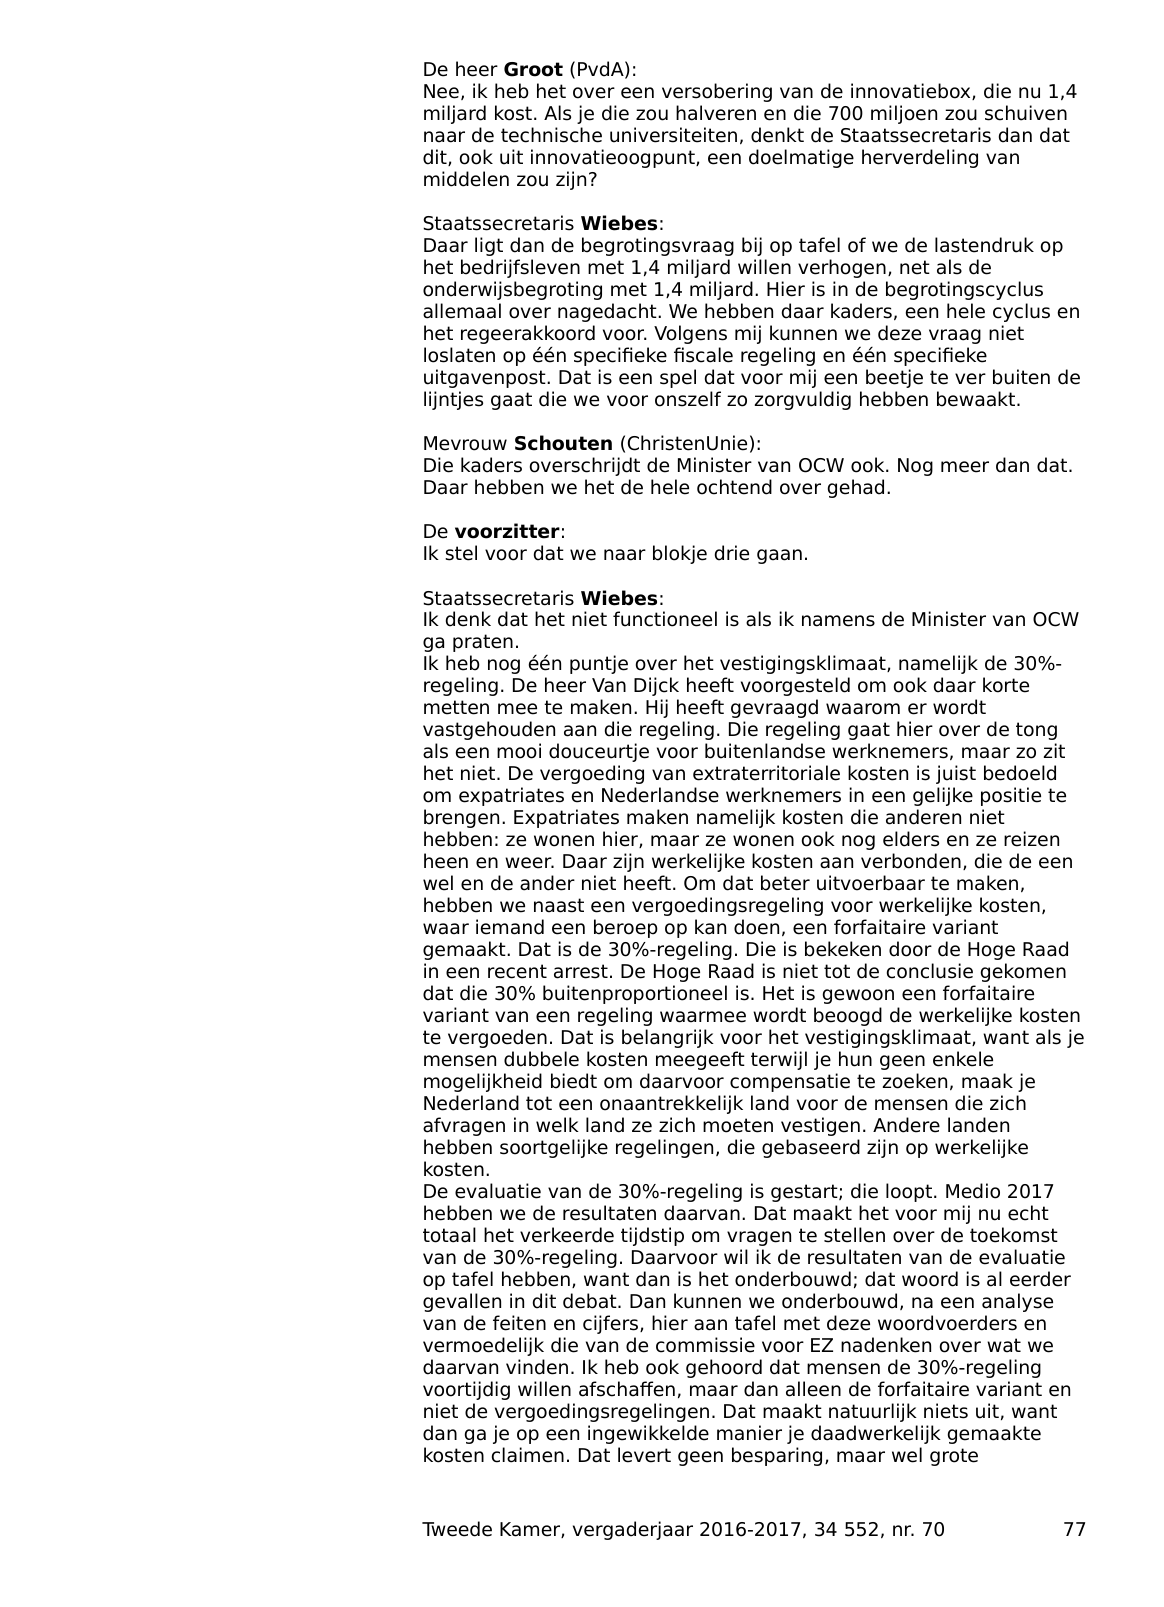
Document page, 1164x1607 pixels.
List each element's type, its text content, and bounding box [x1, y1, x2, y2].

text Ik heb nog één puntje over het vestigingsklimaat, namelijk de 30%-regeling. De heer Van Dijck heeft voorgesteld om ook daar korte metten mee te maken. Hij heeft gevraagd waarom er wordt vastgehouden aan die regeling. Die regeling gaat hier over de tong als een mooi douceurtje voor buitenlandse werknemers, maar zo zit het niet. De vergoeding van extraterritoriale kosten is juist bedoeld om expatriates en Nederlandse werknemers in een gelijke positie te brengen. Expatriates maken namelijk kosten die anderen niet hebben: ze wonen hier, maar ze wonen ook nog elders en ze reizen heen en weer. Daar zijn werkelijke kosten aan verbonden, die de een wel en de ander niet heeft. Om dat beter uitvoerbaar te maken, hebben we naast een vergoedingsregeling voor werkelijke kosten, waar iemand een beroep op kan doen, een forfaitaire variant gemaakt. Dat is de 30%-regeling. Die is bekeken door de Hoge Raad in een recent arrest. De Hoge Raad is niet tot de conclusie gekomen dat die 30% buitenproportioneel is. Het is gewoon een forfaitaire variant van een regeling waarmee wordt beoogd de werkelijke kosten te vergoeden. Dat is belangrijk voor het vestigingsklimaat, want als je mensen dubbele kosten meegeeft terwijl je hun geen enkele mogelijkheid biedt om daarvoor compensatie te zoeken, maak je Nederland tot een onaantrekkelijk land voor de mensen die zich afvragen in welk land ze zich moeten vestigen. Andere landen hebben soortgelijke regelingen, die gebaseerd zijn op werkelijke kosten. [422, 653, 1087, 1181]
text Ik stel voor dat we naar blokje drie gaan. [422, 543, 1087, 565]
text Nee, ik heb het over een versobering van de innovatiebox, die nu 1,4 miljard kost. Als je die zou halveren en die 700 miljoen zou schuiven naar de technische universiteiten, denkt de Staatssecretaris dan dat dit, ook uit innovatieoogpunt, een doelmatige herverdeling van middelen zou zijn? [422, 81, 1087, 191]
text Ik denk dat het niet functioneel is als ik namens de Minister van OCW ga praten. [422, 609, 1087, 653]
text De voorzitter: [422, 521, 1087, 543]
text Staatssecretaris Wiebes: [422, 213, 1087, 235]
text De heer Groot (PvdA): [422, 59, 1087, 81]
text Die kaders overschrijdt de Minister van OCW ook. Nog meer dan dat. Daar hebben we het de hele ochtend over gehad. [422, 455, 1087, 499]
text Staatssecretaris Wiebes: [422, 587, 1087, 609]
text Daar ligt dan de begrotingsvraag bij op tafel of we de lastendruk op het bedrijfsleven met 1,4 miljard willen verhogen, net als de onderwijsbegroting met 1,4 miljard. Hier is in de begrotingscyclus allemaal over nagedacht. We hebben daar kaders, een hele cyclus en het regeerakkoord voor. Volgens mij kunnen we deze vraag niet loslaten op één specifieke fiscale regeling en één specifieke uitgavenpost. Dat is een spel dat voor mij een beetje te ver buiten de lijntjes gaat die we voor onszelf zo zorgvuldig hebben bewaakt. [422, 235, 1087, 411]
text De evaluatie van de 30%-regeling is gestart; die loopt. Medio 2017 hebben we de resultaten daarvan. Dat maakt het voor mij nu echt totaal het verkeerde tijdstip om vragen te stellen over de toekomst van de 30%-regeling. Daarvoor wil ik de resultaten van de evaluatie op tafel hebben, want dan is het onderbouwd; dat woord is al eerder gevallen in dit debat. Dan kunnen we onderbouwd, na een analyse van de feiten en cijfers, hier aan tafel met deze woordvoerders en vermoedelijk die van de commissie voor EZ nadenken over wat we daarvan vinden. Ik heb ook gehoord dat mensen de 30%-regeling voortijdig willen afschaffen, maar dan alleen de forfaitaire variant en niet de vergoedingsregelingen. Dat maakt natuurlijk niets uit, want dan ga je op een ingewikkelde manier je daadwerkelijk gemaakte kosten claimen. Dat levert geen besparing, maar wel grote [422, 1181, 1087, 1467]
text Mevrouw Schouten (ChristenUnie): [422, 433, 1087, 455]
